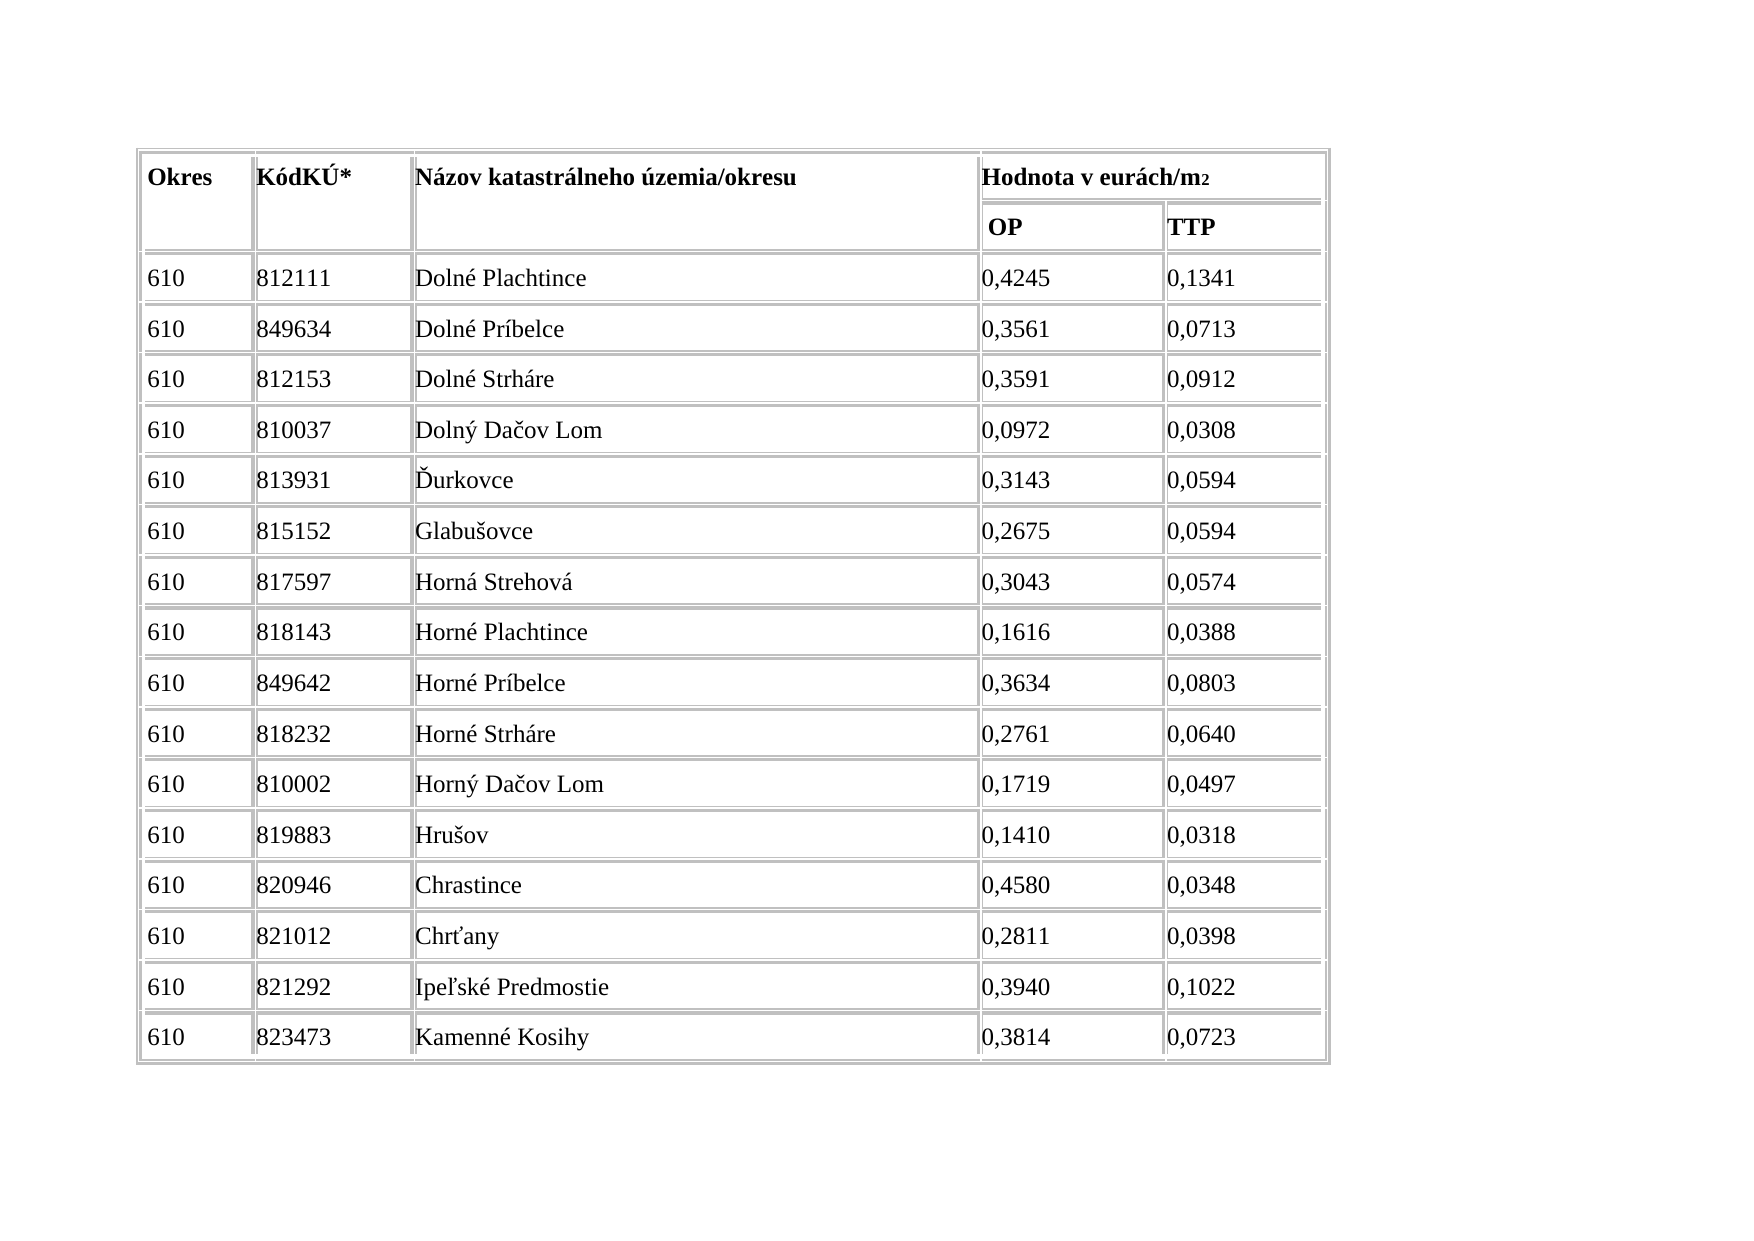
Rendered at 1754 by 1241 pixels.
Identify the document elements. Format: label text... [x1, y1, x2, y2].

table_cell 0,3561 [983, 306, 1162, 350]
table_cell 0,0723 [1165, 1008, 1328, 1059]
table_cell 821012 [258, 913, 410, 958]
table_cell TTP [1165, 198, 1328, 249]
table_cell Ipeľské Predmostie [417, 964, 977, 1008]
table_cell 0,0308 [1165, 401, 1328, 451]
table_cell Horný Dačov Lom [417, 761, 977, 806]
table_cell 0,3940 [983, 964, 1162, 1008]
table_header Hodnota v eurách/m2 [980, 149, 1328, 198]
table_cell 610 [139, 1008, 254, 1059]
table_header Názov katastrálneho územia/okresu [414, 149, 980, 249]
table_cell 813931 [258, 458, 410, 502]
table_cell 0,0318 [1165, 806, 1328, 856]
table_cell 0,0348 [1165, 856, 1328, 907]
table_cell Horné Príbelce [417, 660, 977, 704]
table_cell 610 [139, 856, 254, 907]
table_cell Horné Strháre [417, 711, 977, 755]
table_cell 0,3634 [983, 660, 1162, 704]
table_header Okres [142, 154, 254, 249]
table_cell OP [983, 205, 1162, 249]
table_cell 0,0713 [1165, 300, 1328, 350]
table_cell 610 [139, 907, 254, 958]
table_cell 818143 [258, 610, 410, 654]
table_cell 0,0640 [1165, 705, 1328, 755]
table_cell 0,2811 [983, 913, 1162, 958]
table_cell 810037 [258, 407, 410, 451]
table_cell 0,2675 [983, 508, 1162, 553]
table_cell 0,3591 [983, 356, 1162, 401]
table_cell 610 [139, 451, 254, 502]
table_cell 0,1719 [983, 761, 1162, 806]
table_cell 0,3814 [980, 1008, 1165, 1059]
table_cell 817597 [258, 559, 410, 603]
table_cell Dolné Strháre [417, 356, 977, 401]
table_cell Horné Plachtince [417, 610, 977, 654]
table_cell 0,0574 [1165, 553, 1328, 603]
table_cell 0,1410 [983, 812, 1162, 856]
table_cell Glabušovce [417, 508, 977, 553]
table_cell 812111 [258, 255, 410, 299]
table_cell 0,1022 [1165, 958, 1328, 1008]
table_cell 0,4245 [983, 255, 1162, 299]
table_cell 610 [139, 350, 254, 401]
table_cell 0,0972 [983, 407, 1162, 451]
table_cell 849642 [258, 660, 410, 704]
table_cell Dolný Dačov Lom [417, 407, 977, 451]
table_cell 610 [139, 300, 254, 350]
table_cell Dolné Príbelce [417, 306, 977, 350]
table_cell 815152 [258, 508, 410, 553]
table_header KódKÚ* [255, 149, 413, 249]
table_cell 610 [139, 603, 254, 654]
table_cell 0,3143 [983, 458, 1162, 502]
table_cell 610 [139, 401, 254, 451]
table_cell 810002 [258, 761, 410, 806]
table_cell 0,2761 [983, 711, 1162, 755]
table_cell 610 [139, 958, 254, 1008]
table_cell Horná Strehová [417, 559, 977, 603]
table_cell 823473 [255, 1008, 413, 1059]
table_cell 610 [139, 502, 254, 553]
table_cell Dolné Plachtince [417, 255, 977, 299]
table_cell 821292 [258, 964, 410, 1008]
table_cell Chrťany [417, 913, 977, 958]
table_cell 812153 [258, 356, 410, 401]
table_cell 818232 [258, 711, 410, 755]
table_cell Hrušov [417, 812, 977, 856]
table_cell Ďurkovce [417, 458, 977, 502]
table_cell 0,0912 [1165, 350, 1328, 401]
table_cell 0,1616 [983, 610, 1162, 654]
table_cell 610 [139, 806, 254, 856]
table_cell 0,0594 [1165, 502, 1328, 553]
table_cell 819883 [258, 812, 410, 856]
table_cell 0,0398 [1165, 907, 1328, 958]
table_cell 610 [139, 705, 254, 755]
table_cell 0,0388 [1165, 603, 1328, 654]
table_cell 849634 [258, 306, 410, 350]
table_cell Kamenné Kosihy [414, 1008, 980, 1059]
table_cell 0,3043 [983, 559, 1162, 603]
table_cell 0,4580 [983, 863, 1162, 907]
table_cell 610 [139, 654, 254, 704]
table_cell 820946 [258, 863, 410, 907]
table_cell 0,0497 [1165, 755, 1328, 806]
table_cell 610 [139, 755, 254, 806]
table_cell 0,1341 [1165, 249, 1328, 299]
table_cell Chrastince [417, 863, 977, 907]
table_cell 610 [139, 553, 254, 603]
table_cell 610 [139, 249, 254, 299]
table_cell 0,0594 [1165, 451, 1328, 502]
table_cell 0,0803 [1165, 654, 1328, 704]
